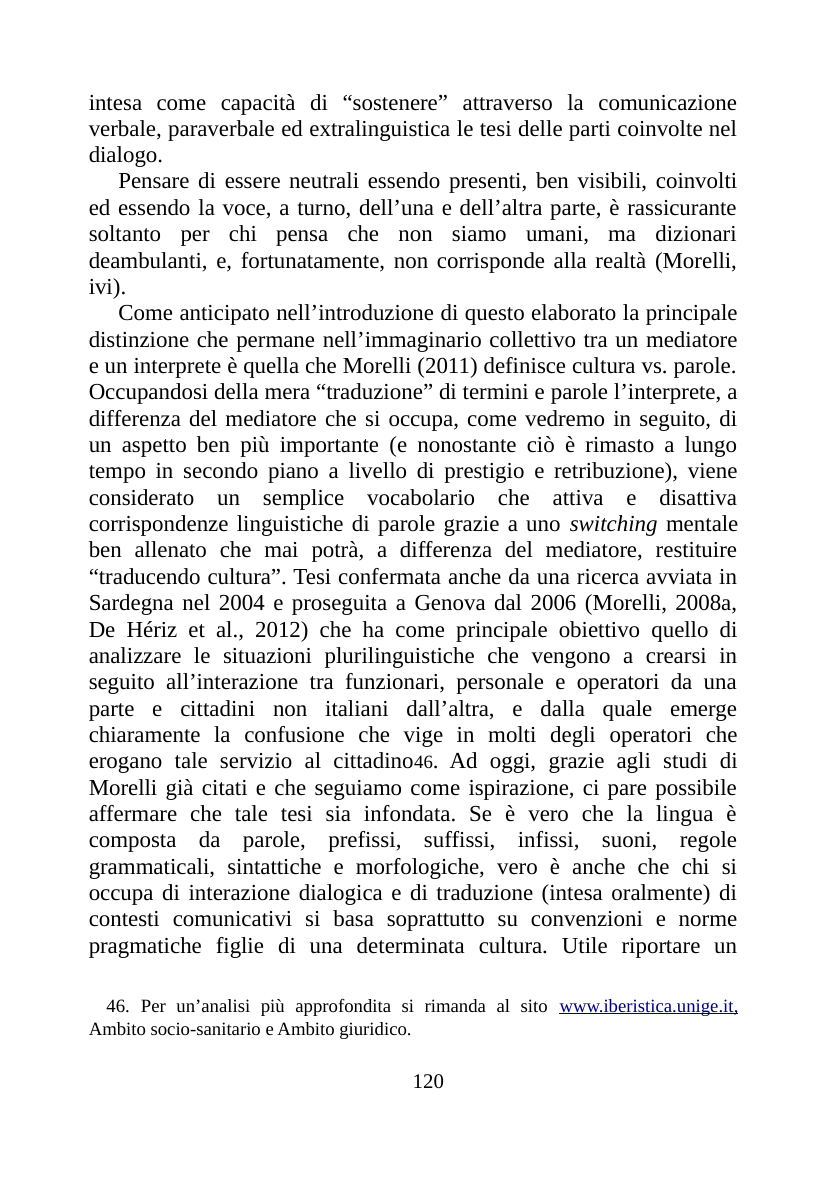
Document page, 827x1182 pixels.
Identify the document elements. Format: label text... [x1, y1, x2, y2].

text intesa come capacità di “sostenere” attraverso la comunicazione verbale, paraverbale ed extralinguistica le tesi delle parti coinvolte nel dialogo. [88, 88, 738, 168]
text Come anticipato nell’introduzione di questo elaborato la principale distinzione che permane nell’immaginario collettivo tra un mediatore e un interprete è quella che Morelli (2011) definisce cultura vs. parole. Occupandosi della mera “traduzione” di termini e parole l’interprete, a differenza del mediatore che si occupa, come vedremo in seguito, di un aspetto ben più importante (e nonostante ciò è rimasto a lungo tempo in secondo piano a livello di prestigio e retribuzione), viene considerato un semplice vocabolario che attiva e disattiva corrispondenze linguistiche di parole grazie a uno switching mentale ben allenato che mai potrà, a differenza del mediatore, restituire “traducendo cultura”. Tesi confermata anche da una ricerca avviata in Sardegna nel 2004 e proseguita a Genova dal 2006 (Morelli, 2008a, De Hériz et al., 2012) che ha come principale obiettivo quello di analizzare le situazioni plurilinguistiche che vengono a crearsi in seguito all’interazione tra funzionari, personale e operatori da una parte e cittadini non italiani dall’altra, e dalla quale emerge chiaramente la confusione che vige in molti degli operatori che erogano tale servizio al cittadino. Ad oggi, grazie agli studi di Morelli già citati e che seguiamo come ispirazione, ci pare possibile affermare che tale tesi sia infondata. Se è vero che la lingua è composta da parole, prefissi, suffissi, infissi, suoni, regole grammaticali, sintattiche e morfologiche, vero è anche che chi si occupa di interazione dialogica e di traduzione (intesa oralmente) di contesti comunicativi si basa soprattutto su convenzioni e norme pragmatiche figlie di una determinata cultura. Utile riportare un [88, 299, 738, 958]
text Pensare di essere neutrali essendo presenti, ben visibili, coinvolti ed essendo la voce, a turno, dell’una e dell’altra parte, è rassicurante soltanto per chi pensa che non siamo umani, ma dizionari deambulanti, e, fortunatamente, non corrisponde alla realtà (Morelli, ivi). [88, 168, 738, 299]
text Per un’analisi più approfondita si rimanda al sito www.iberistica.unige.it, Ambito socio-sanitario e Ambito giuridico. [88, 992, 738, 1039]
